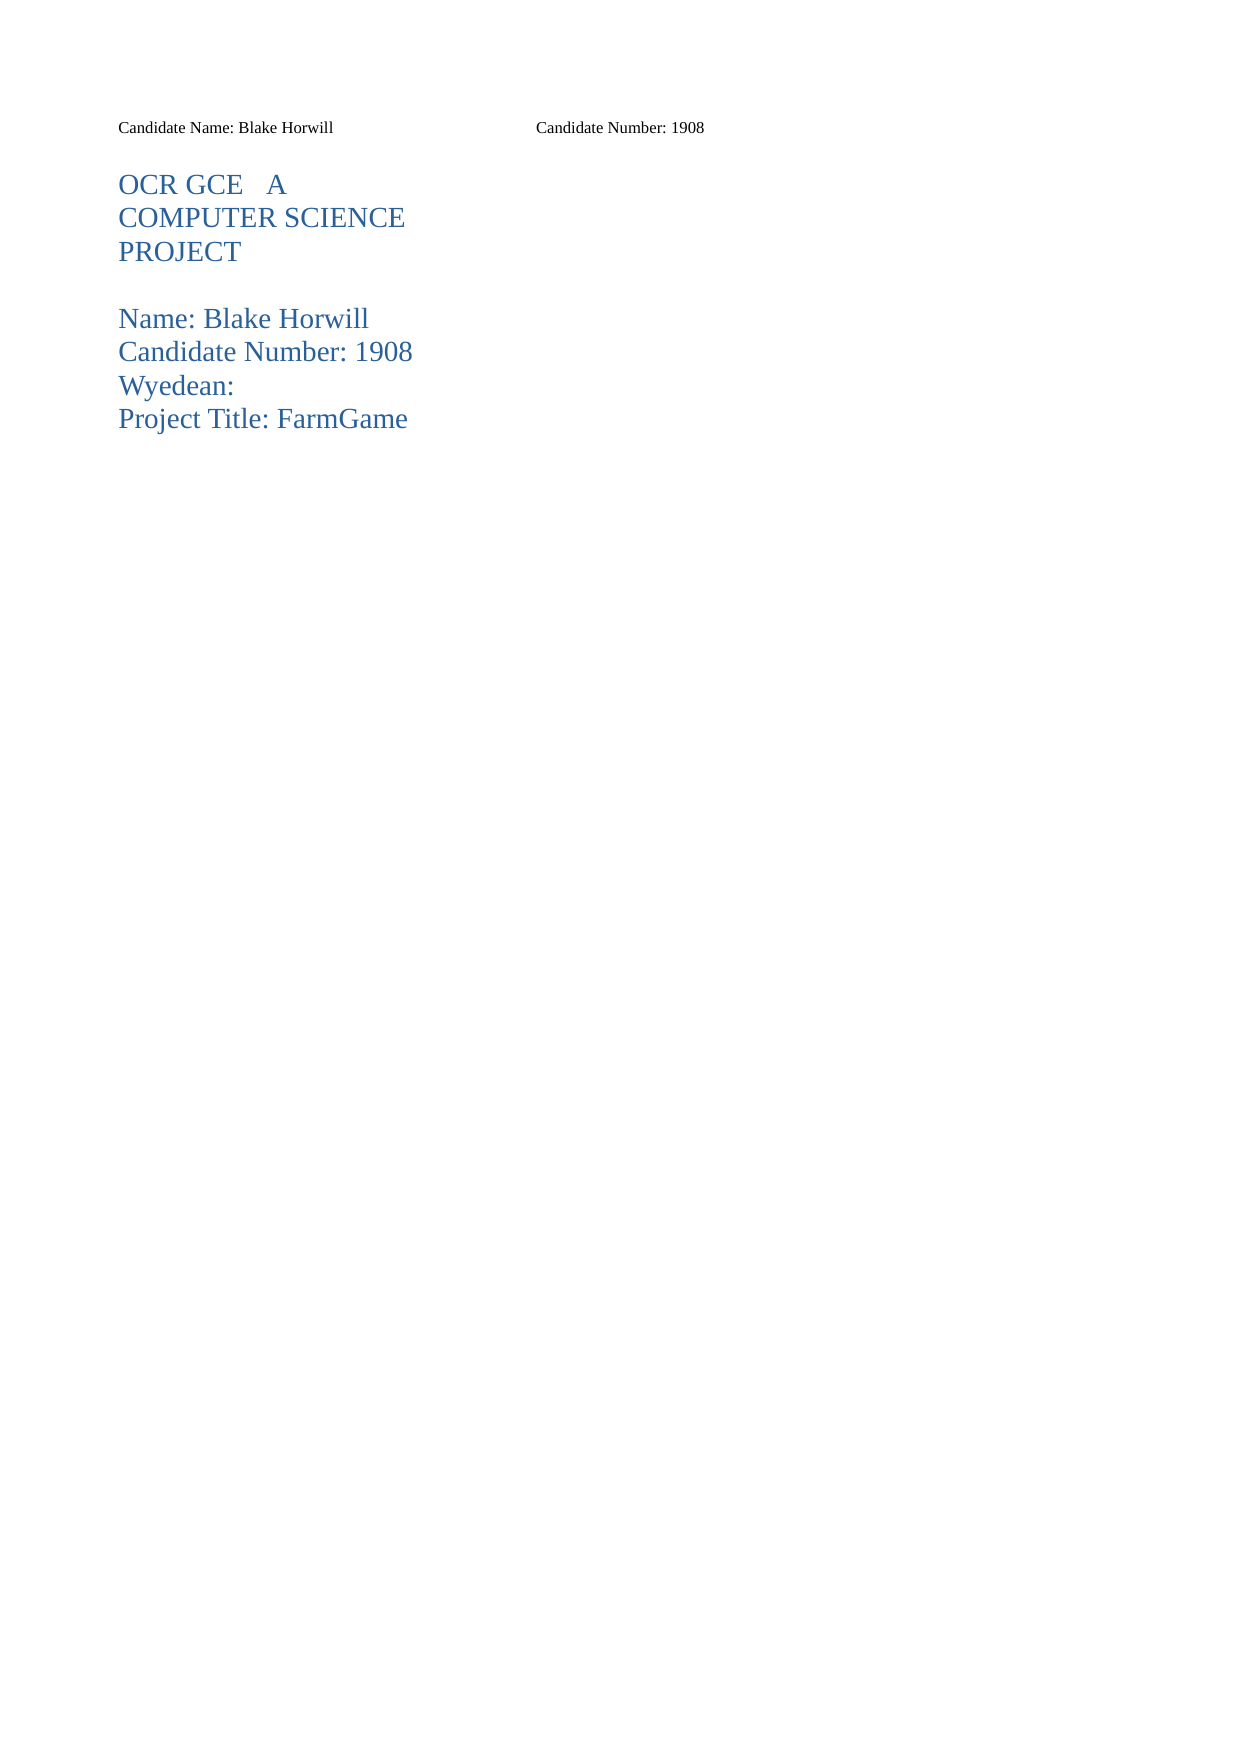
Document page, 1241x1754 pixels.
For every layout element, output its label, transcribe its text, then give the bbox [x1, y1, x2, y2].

text OCR GCE A COMPUTER SCIENCE PROJECT Name: Blake Horwill Candidate Number: 1908 [118, 167, 1122, 368]
text Wyedean: Project Title: FarmGame [118, 368, 1122, 469]
